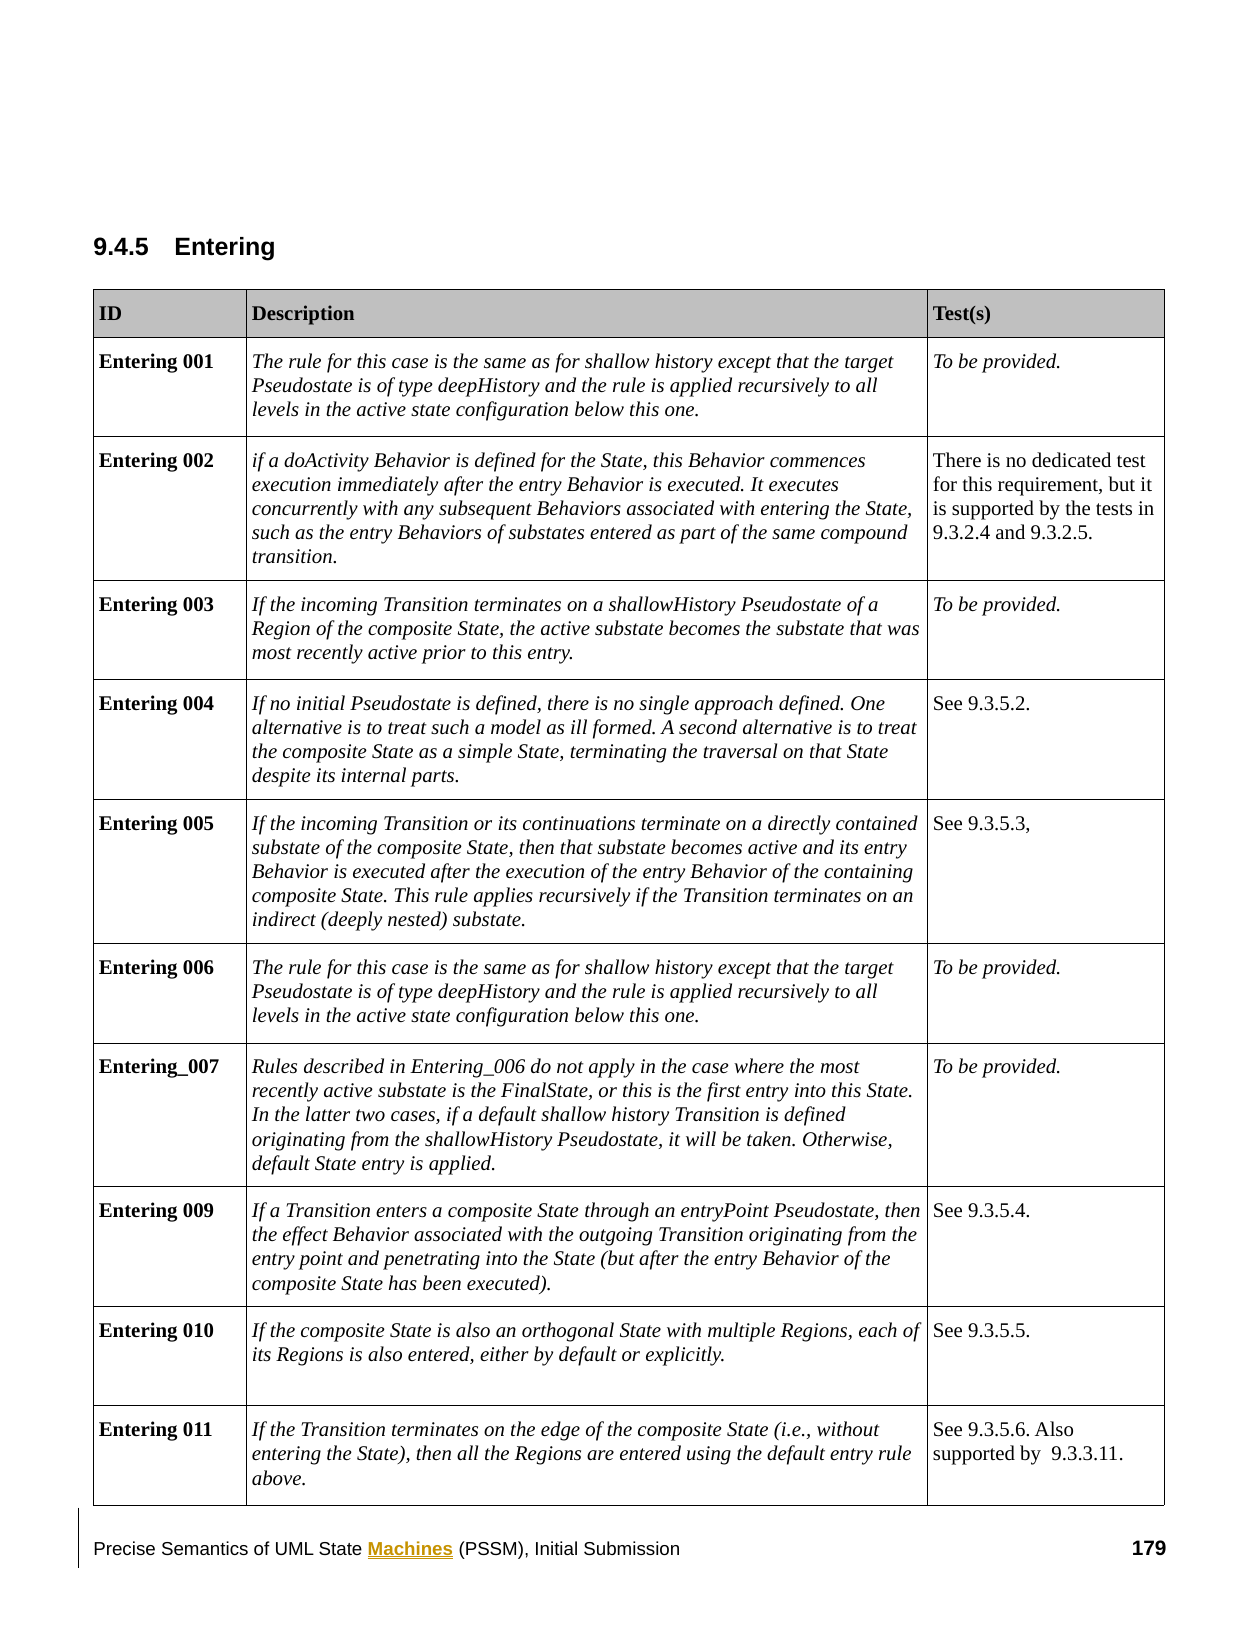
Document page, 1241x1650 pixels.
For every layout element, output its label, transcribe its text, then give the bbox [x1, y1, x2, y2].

table_header Test(s) [928, 290, 1164, 337]
table_cell Entering 004 [94, 680, 246, 799]
table_cell If no initial Pseudostate is defined, there is no single approach defined. One alternative is to treat such a model as ill formed. A second alternative is to treat the composite State as a simple State, terminating the traversal on that State despite its internal parts. [247, 680, 927, 799]
table_cell Entering 009 [94, 1187, 246, 1306]
table_cell Entering 003 [94, 581, 246, 679]
table_cell Entering 011 [94, 1406, 246, 1504]
table_cell Entering 002 [94, 437, 246, 580]
table_cell Entering 005 [94, 800, 246, 943]
table_cell To be provided. [928, 338, 1164, 436]
table_cell If the incoming Transition or its continuations terminate on a directly contained substate of the composite State, then that substate becomes active and its entry Behavior is executed after the execution of the entry Behavior of the containing composite State. This rule applies recursively if the Transition terminates on an indirect (deeply nested) substate. [247, 800, 927, 943]
table_cell See 9.3.5.3, [928, 800, 1164, 943]
subtitle Entering [93, 231, 1164, 260]
table_cell See 9.3.5.4. [928, 1187, 1164, 1306]
table_cell See 9.3.5.5. [928, 1307, 1164, 1405]
table_cell Entering 001 [94, 338, 246, 436]
table_cell Rules described in Entering_006 do not apply in the case where the most recently active substate is the FinalState, or this is the first entry into this State. In the latter two cases, if a default shallow history Transition is defined originating from the shallowHistory Pseudostate, it will be taken. Otherwise, default State entry is applied. [247, 1044, 927, 1186]
table_cell If the composite State is also an orthogonal State with multiple Regions, each of its Regions is also entered, either by default or explicitly. [247, 1307, 927, 1405]
table_cell If a Transition enters a composite State through an entryPoint Pseudostate, then the effect Behavior associated with the outgoing Transition originating from the entry point and penetrating into the State (but after the entry Behavior of the composite State has been executed). [247, 1187, 927, 1306]
table_cell if a doActivity Behavior is defined for the State, this Behavior commences execution immediately after the entry Behavior is executed. It executes concurrently with any subsequent Behaviors associated with entering the State, such as the entry Behaviors of substates entered as part of the same compound transition. [247, 437, 927, 580]
table_header ID [94, 290, 246, 337]
table_cell See 9.3.5.2. [928, 680, 1164, 799]
table_cell If the Transition terminates on the edge of the composite State (i.e., without entering the State), then all the Regions are entered using the default entry rule above. [247, 1406, 927, 1504]
table_cell To be provided. [928, 944, 1164, 1042]
table_cell There is no dedicated test for this requirement, but it is supported by the tests in 9.3.2.4 and 9.3.2.5. [928, 437, 1164, 580]
table_cell If the incoming Transition terminates on a shallowHistory Pseudostate of a Region of the composite State, the active substate becomes the substate that was most recently active prior to this entry. [247, 581, 927, 679]
table_cell Entering_007 [94, 1044, 246, 1186]
table_cell The rule for this case is the same as for shallow history except that the target Pseudostate is of type deepHistory and the rule is applied recursively to all levels in the active state configuration below this one. [247, 944, 927, 1042]
table_cell To be provided. [928, 581, 1164, 679]
table_cell The rule for this case is the same as for shallow history except that the target Pseudostate is of type deepHistory and the rule is applied recursively to all levels in the active state configuration below this one. [247, 338, 927, 436]
table_header Description [247, 290, 927, 337]
table_cell Entering 010 [94, 1307, 246, 1405]
table_cell Entering 006 [94, 944, 246, 1042]
table_cell See 9.3.5.6. Also supported by 9.3.3.11. [928, 1406, 1164, 1504]
table_cell To be provided. [928, 1044, 1164, 1186]
